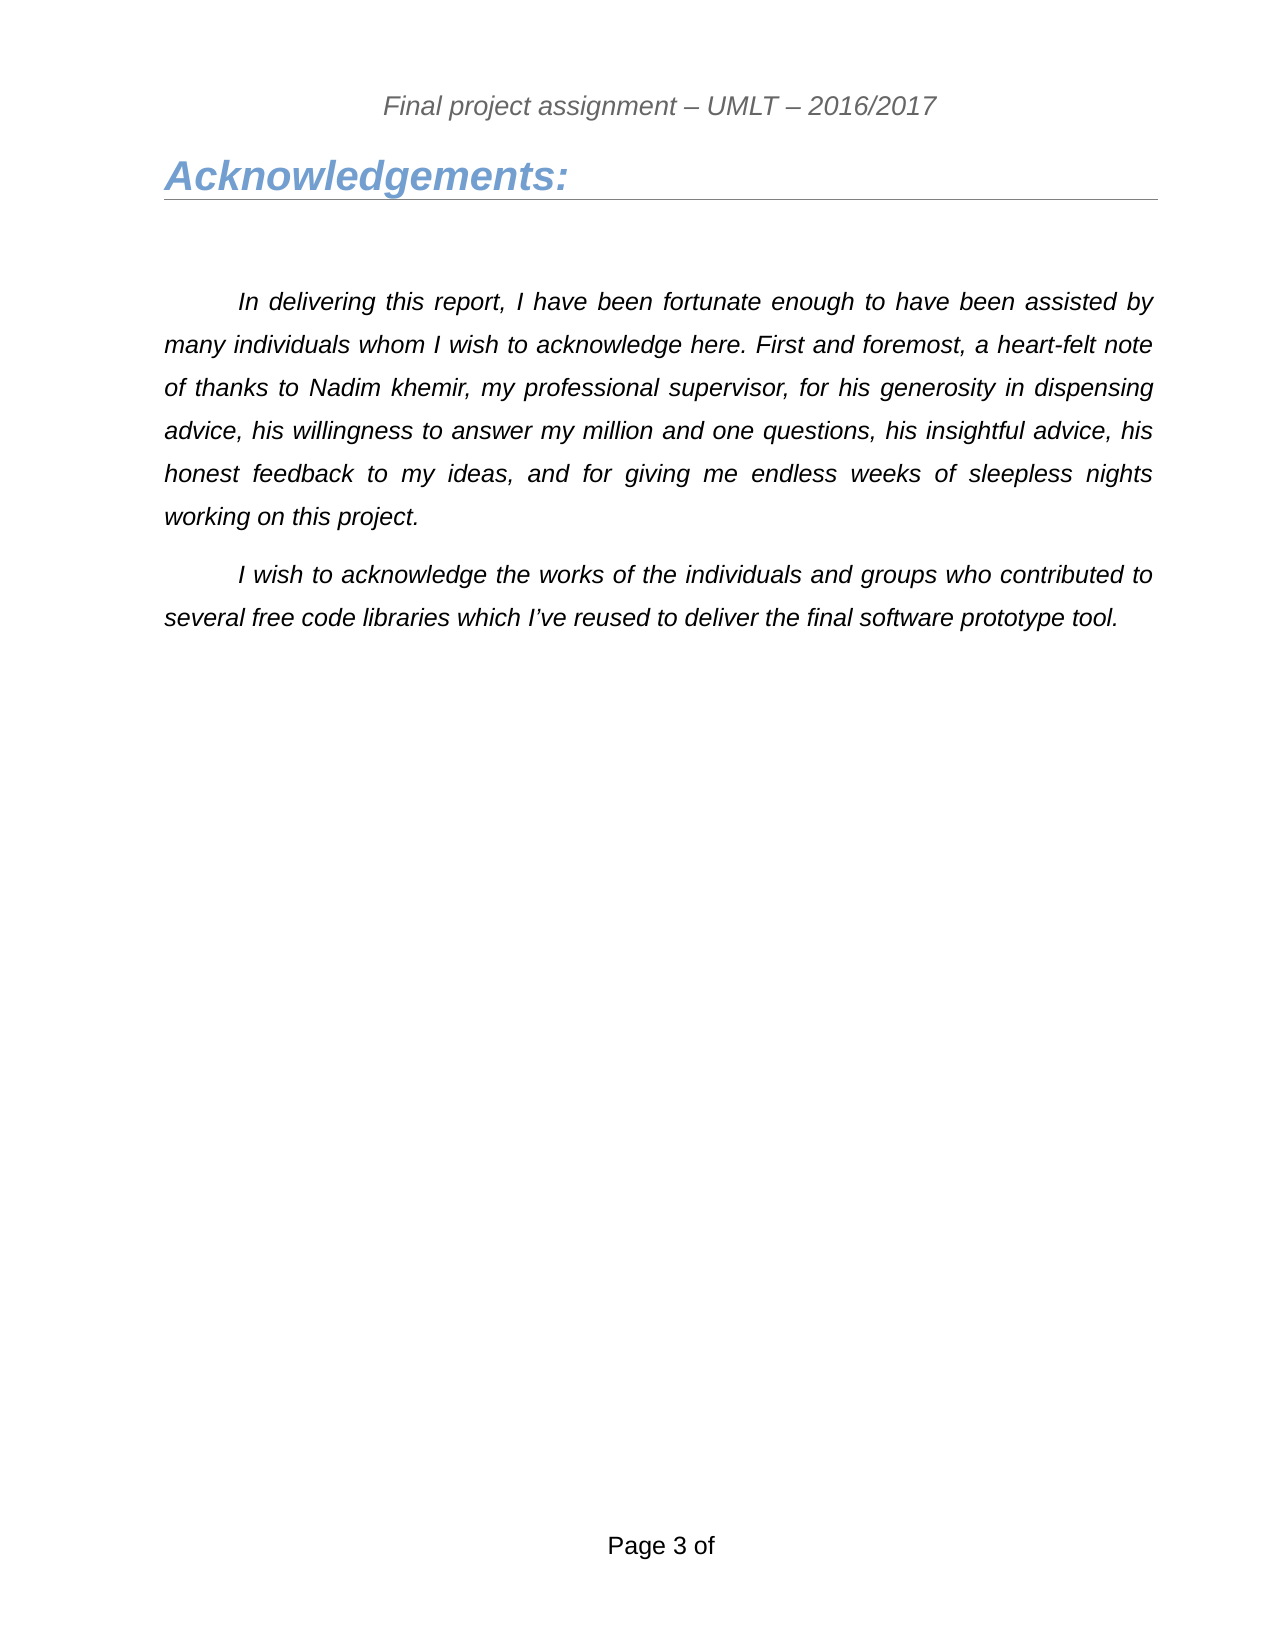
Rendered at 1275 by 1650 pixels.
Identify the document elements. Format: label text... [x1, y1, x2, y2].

text In delivering this report, I have been fortunate enough to have been assisted by many individuals whom I wish to acknowledge here. First and foremost, a heart-felt note of thanks to Nadim khemir, my professional supervisor, for his generosity in dispensing advice, his willingness to answer my million and one questions, his insightful advice, his honest feedback to my ideas, and for giving me endless weeks of sleepless nights working on this project. [164, 287, 1158, 531]
text Acknowledgements: [164, 151, 1158, 199]
text I wish to acknowledge the works of the individuals and groups who contributed to several free code libraries which I’ve reused to deliver the final software prototype tool. [164, 560, 1158, 632]
